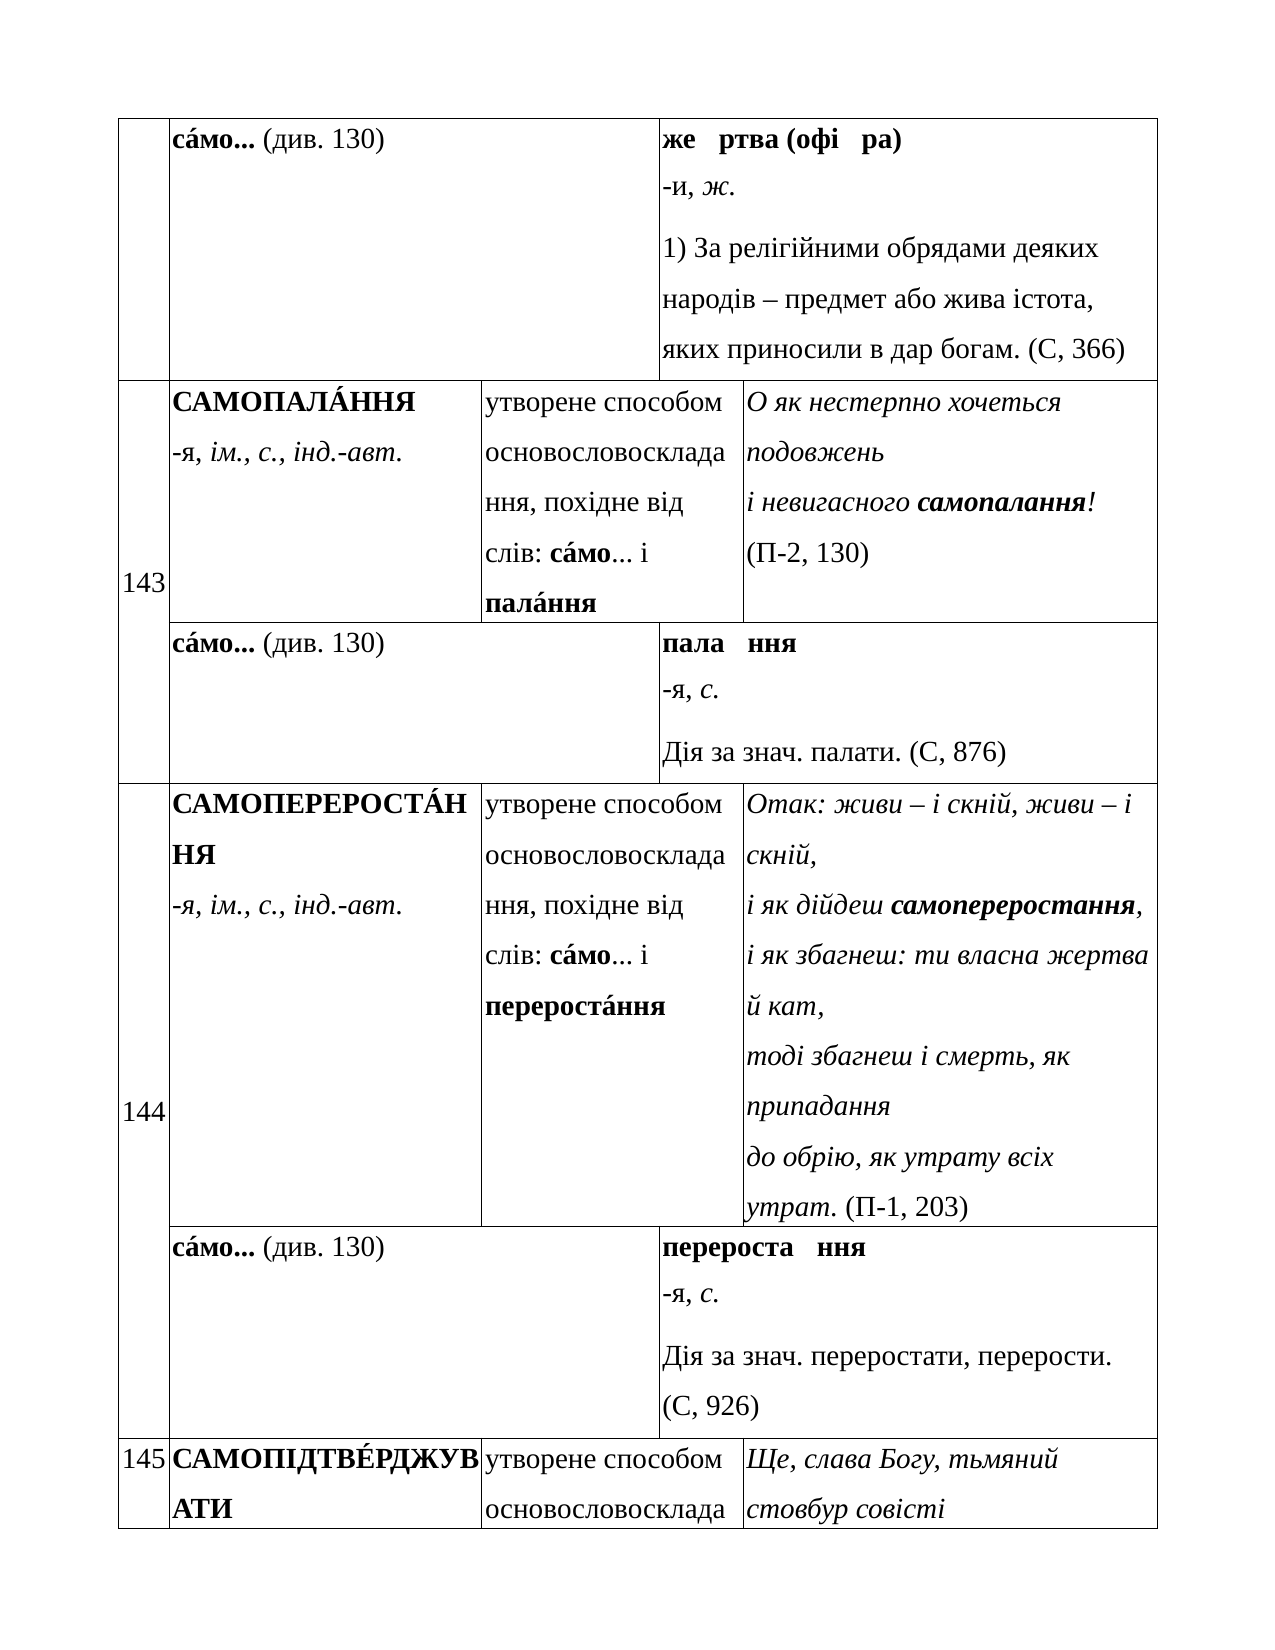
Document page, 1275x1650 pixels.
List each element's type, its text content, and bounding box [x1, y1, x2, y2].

table_cell сáмо... (див. 130) [170, 1227, 659, 1437]
table_cell 144 [119, 784, 169, 1437]
table_cell утворене способом основословоскладання, похідне від слів: сáмо... і переростáння [482, 784, 743, 1226]
table_cell Отак: живи – і скній, живи – і скній, і як дійдеш самопереростання, і як збагнеш: ти власна жертва й кат, тоді збагнеш і смерть, як припадання до обрію, як утрату всіх утрат. (П‑1, 203) [744, 784, 1157, 1226]
table_cell [119, 119, 169, 380]
table_cell утворене способом основословосклада [482, 1439, 743, 1528]
table_cell Самопідтвéрджувати [170, 1439, 481, 1528]
table_cell О як нестерпно хочеться подовжень і невигасного самопалання! (П‑2, 130) [744, 381, 1157, 622]
table_cell утворене способом основословоскладання, похідне від слів: сáмо... і палáння [482, 381, 743, 622]
table_cell сáмо... (див. 130) [170, 623, 659, 783]
table_cell Ще, слава Богу, тьмяний стовбур совісті [744, 1439, 1157, 1528]
table_cell жертва (офіра) -и, ж. 1) За релігійними обрядами деяких народів – предмет або жива істота, яких приносили в дар богам. (С, 366) [660, 119, 1157, 380]
table_cell переростання -я, с. Дія за знач. переростати, перерости. (С, 926) [660, 1227, 1157, 1437]
table_cell 143 [119, 381, 169, 783]
table_cell Самопалáння -я, ім., с., інд.-авт. [170, 381, 481, 622]
table_cell 145 [119, 1439, 169, 1528]
table_cell сáмо... (див. 130) [170, 119, 659, 380]
table_cell палання -я, с. Дія за знач. палати. (С, 876) [660, 623, 1157, 783]
table_cell Самопереростáння -я, ім., с., інд.-авт. [170, 784, 481, 1226]
